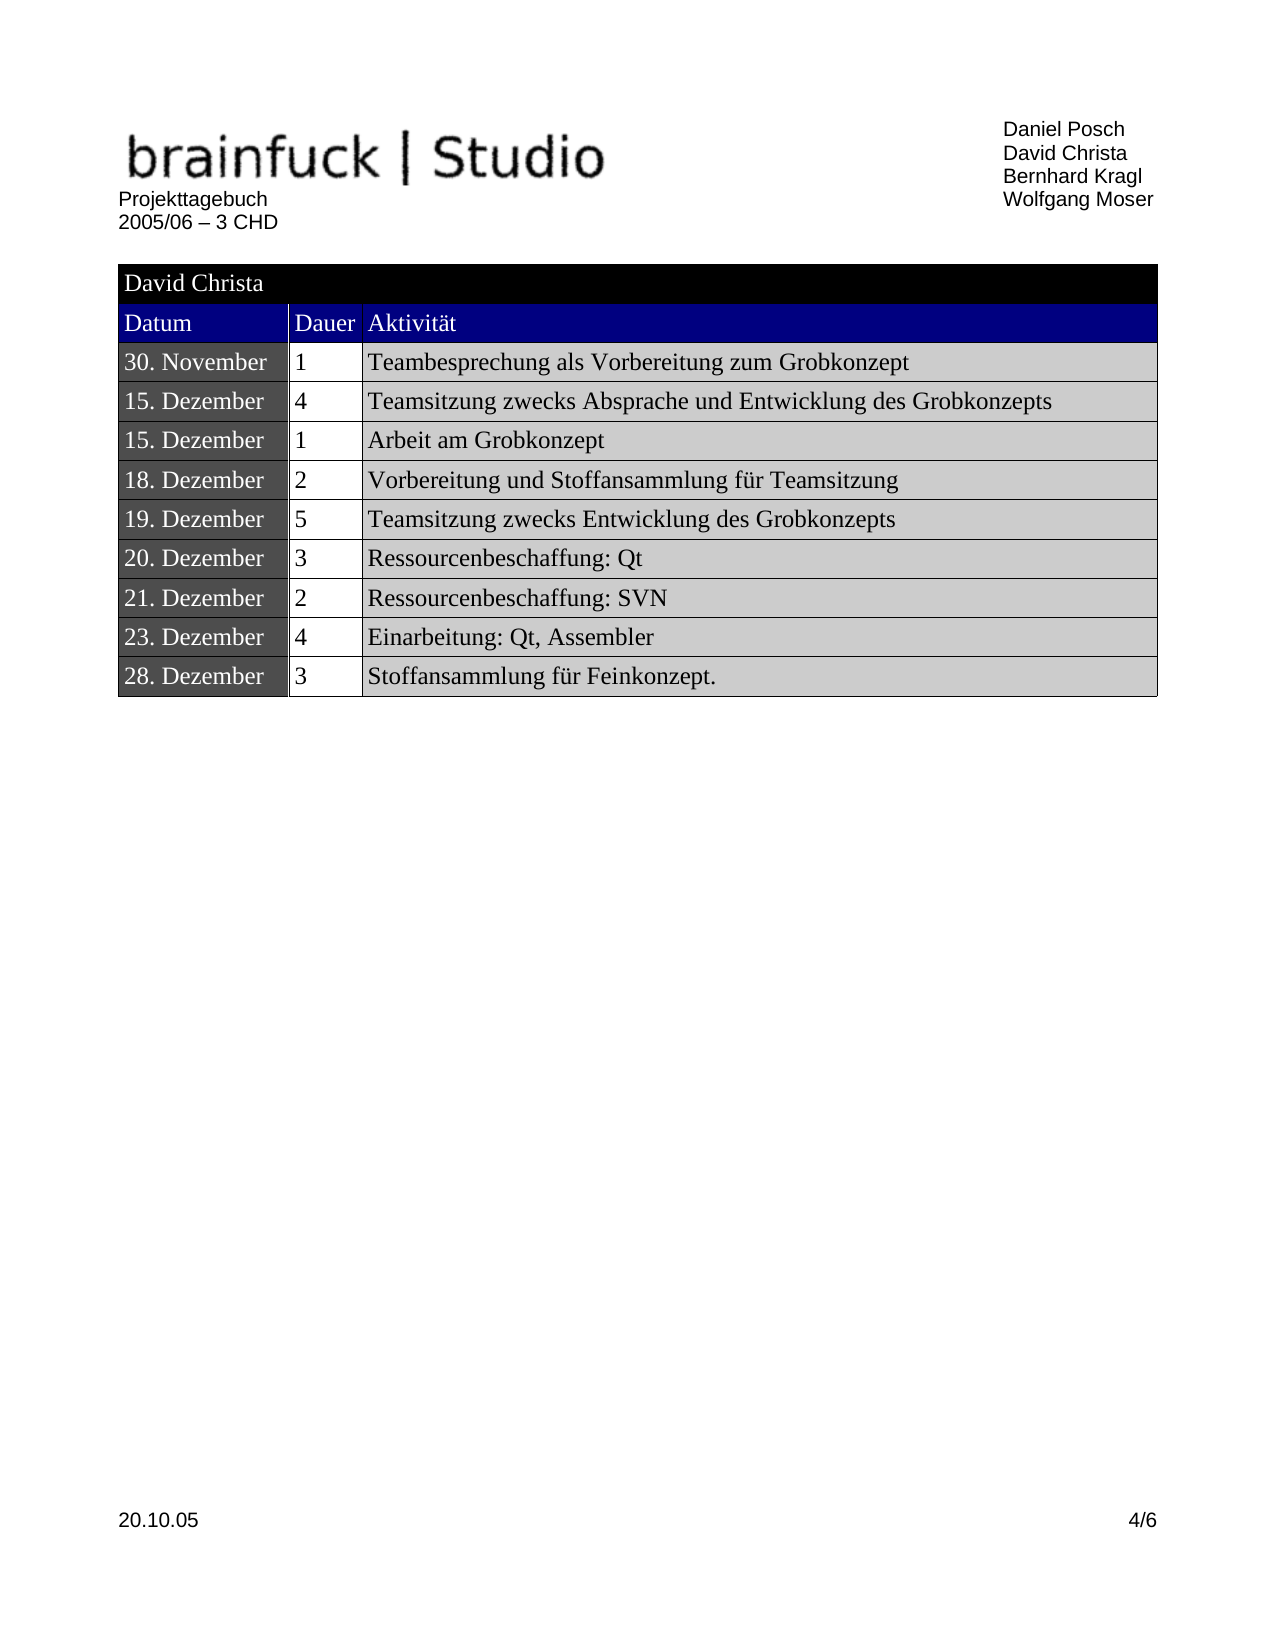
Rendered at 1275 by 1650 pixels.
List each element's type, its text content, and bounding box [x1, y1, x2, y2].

table_cell 4 [290, 382, 362, 421]
table_cell Dauer [290, 304, 362, 342]
table_header David Christa [119, 265, 1157, 303]
picture [118, 118, 609, 187]
table_cell 15. Dezember [119, 382, 288, 421]
table_cell 1 [290, 343, 362, 381]
table_cell Datum [119, 304, 288, 342]
table_cell 3 [290, 657, 362, 696]
table_cell Einarbeitung: Qt, Assembler [363, 618, 1157, 656]
table_cell 15. Dezember [119, 422, 288, 460]
table_cell 5 [290, 500, 362, 539]
table_cell 30. November [119, 343, 288, 381]
table_cell 2 [290, 579, 362, 617]
table_cell Ressourcenbeschaffung: Qt [363, 540, 1157, 578]
table_cell 20. Dezember [119, 540, 288, 578]
table_cell 1 [290, 422, 362, 460]
table_cell 23. Dezember [119, 618, 288, 656]
table_cell Ressourcenbeschaffung: SVN [363, 579, 1157, 617]
table_cell Teamsitzung zwecks Entwicklung des Grobkonzepts [363, 500, 1157, 539]
table_cell Aktivität [363, 304, 1157, 342]
table_cell 28. Dezember [119, 657, 288, 696]
table_cell Teamsitzung zwecks Absprache und Entwicklung des Grobkonzepts [363, 382, 1157, 421]
table_cell Arbeit am Grobkonzept [363, 422, 1157, 460]
table_cell 3 [290, 540, 362, 578]
table_cell Teambesprechung als Vorbereitung zum Grobkonzept [363, 343, 1157, 381]
table_cell 21. Dezember [119, 579, 288, 617]
table_cell Vorbereitung und Stoffansammlung für Teamsitzung [363, 461, 1157, 499]
table_cell 19. Dezember [119, 500, 288, 539]
table_cell Stoffansammlung für Feinkonzept. [363, 657, 1157, 696]
table_cell 18. Dezember [119, 461, 288, 499]
table_cell 4 [290, 618, 362, 656]
table_cell 2 [290, 461, 362, 499]
